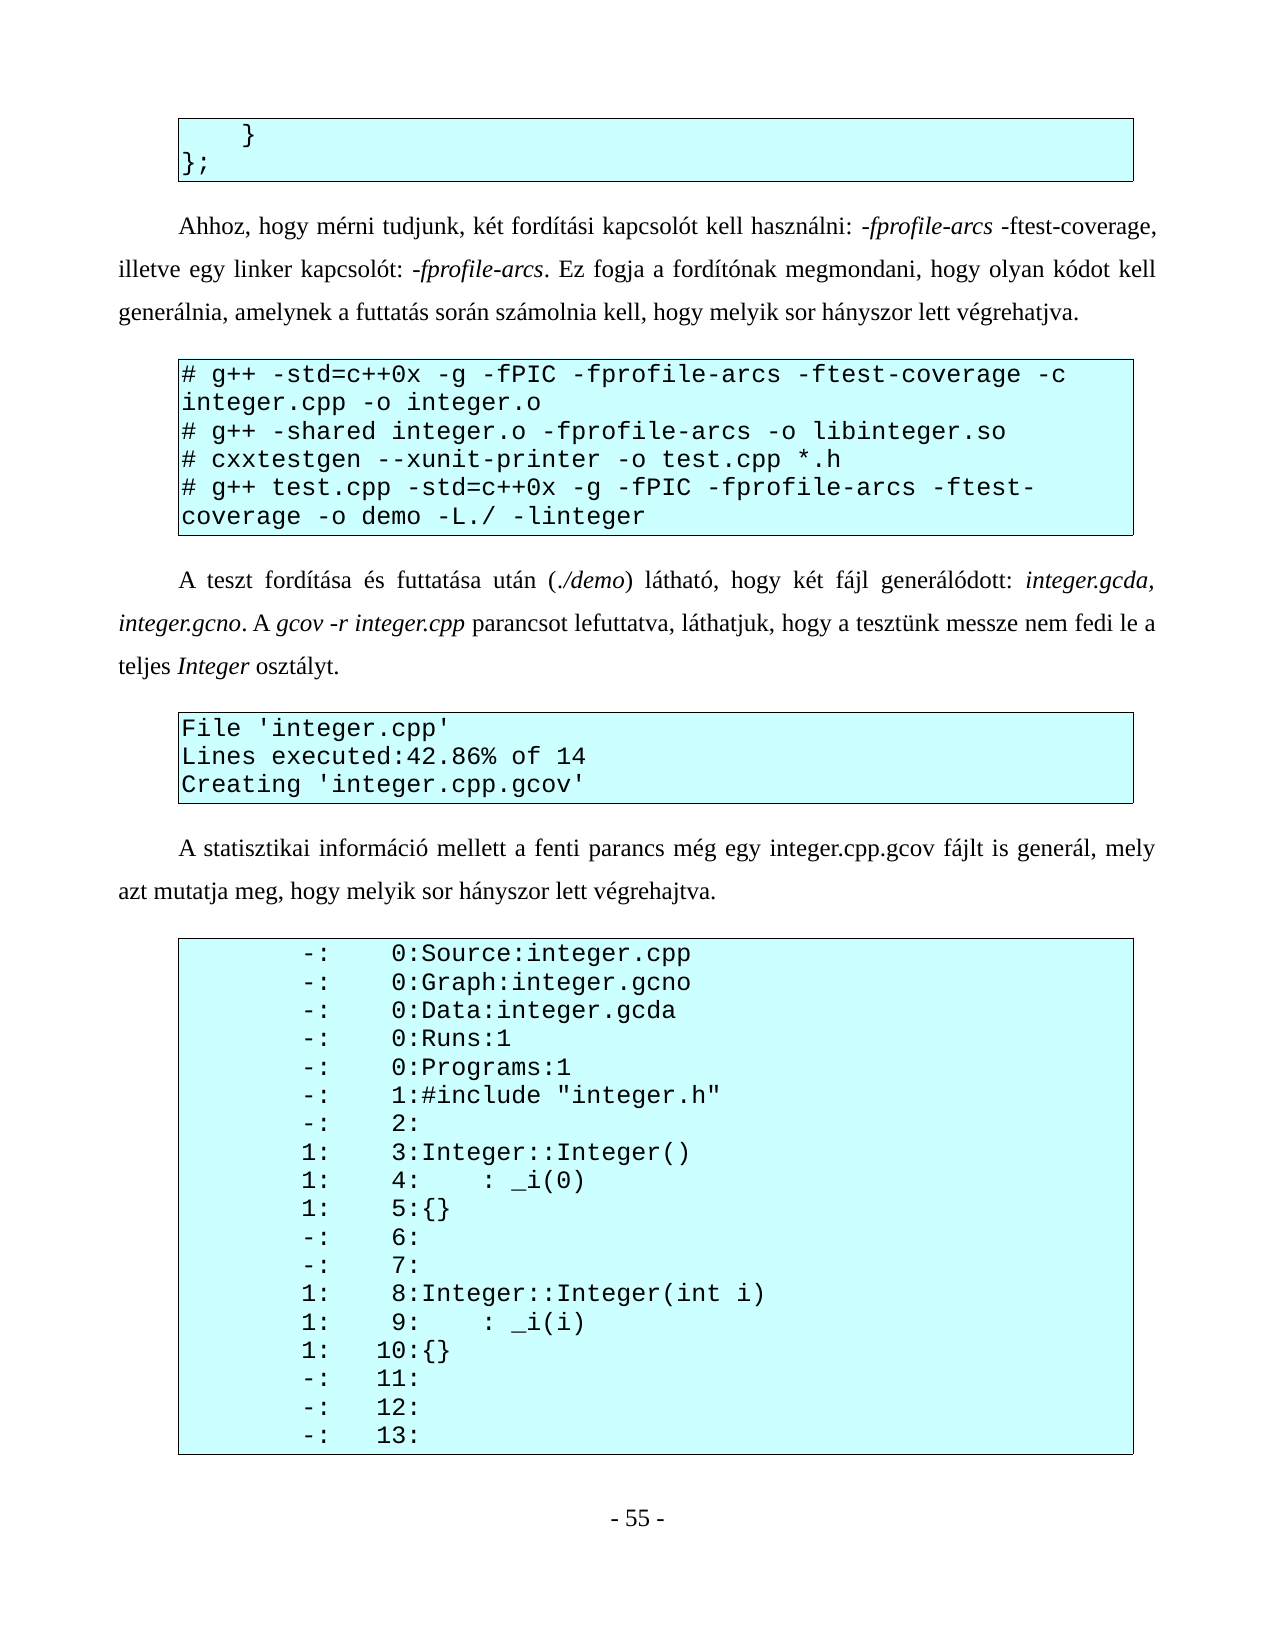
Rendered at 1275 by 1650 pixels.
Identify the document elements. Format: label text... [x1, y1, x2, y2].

text File 'integer.cpp' Lines executed:42.86% of 14 Creating 'integer.cpp.gcov' [179, 713, 1133, 803]
text A statisztikai információ mellett a fenti parancs még egy integer.cpp.gcov fájlt is generál, mely azt mutatja meg, hogy melyik sor hányszor lett végrehajtva. [118, 833, 1157, 905]
text A teszt fordítása és futtatása után (./demo) látható, hogy két fájl generálódott: integer.gcda, integer.gcno. A gcov -r integer.cpp parancsot lefuttatva, láthatjuk, hogy a tesztünk messze nem fedi le a teljes Integer osztályt. [118, 565, 1157, 680]
text -: 0:Source:integer.cpp -: 0:Graph:integer.gcno -: 0:Data:integer.gcda -: 0:Runs:1 -: 0:Programs:1 -: 1:#include "integer.h" -: 2: 1: 3:Integer::Integer() 1: 4: : _i(0) 1: 5:{} -: 6: -: 7: 1: 8:Integer::Integer(int i) 1: 9: : _i(i) 1: 10:{} -: 11: -: 12: -: 13: [179, 939, 1133, 1454]
text } }; [179, 119, 1133, 181]
text # g++ -std=c++0x -g -fPIC -fprofile-arcs -ftest-coverage -c integer.cpp -o integer.o # g++ -shared integer.o -fprofile-arcs -o libinteger.so # cxxtestgen --xunit-printer -o test.cpp *.h # g++ test.cpp -std=c++0x -g -fPIC -fprofile-arcs -ftest-coverage -o demo -L./ -linteger [179, 360, 1133, 535]
text Ahhoz, hogy mérni tudjunk, két fordítási kapcsolót kell használni: -fprofile-arcs -ftest-coverage, illetve egy linker kapcsolót: -fprofile-arcs. Ez fogja a fordítónak megmondani, hogy olyan kódot kell generálnia, amelynek a futtatás során számolnia kell, hogy melyik sor hányszor lett végrehatjva. [118, 211, 1157, 326]
